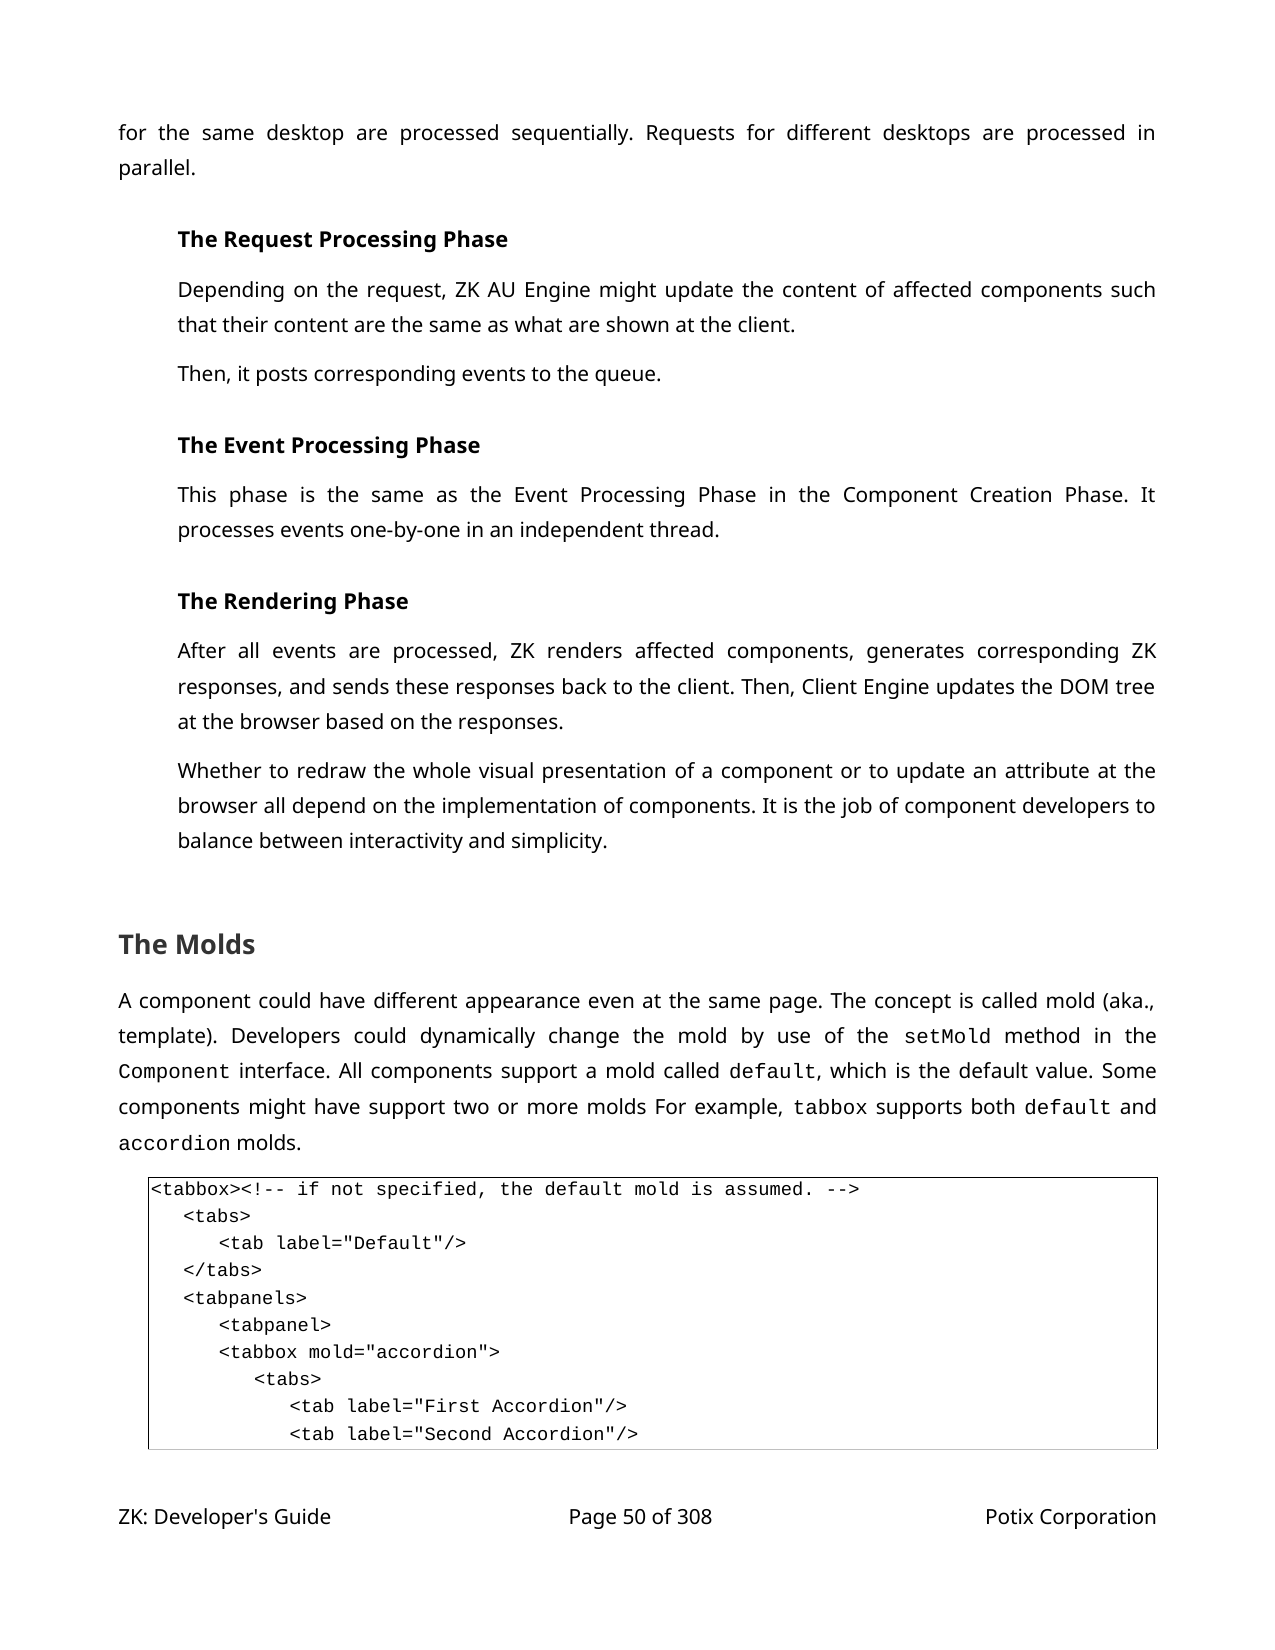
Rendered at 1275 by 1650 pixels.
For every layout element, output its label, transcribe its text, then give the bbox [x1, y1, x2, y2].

text <tab label="Second Accordion"/> [149, 1421, 1157, 1449]
text <tabs> [149, 1367, 1157, 1391]
text <tabbox mold="accordion"> [149, 1340, 1157, 1364]
text <tabs> [149, 1204, 1157, 1228]
text A component could have different appearance even at the same page. The concept is called mold (aka., template). Developers could dynamically change the mold by use of the setMold method in the Component interface. All components support a mold called default, which is the default value. Some components might have support two or more molds For example, tabbox supports both default and accordion molds. [118, 986, 1157, 1156]
text </tabs> [149, 1258, 1157, 1283]
subtitle The Event Processing Phase [177, 429, 1157, 459]
text <tab label="First Accordion"/> [149, 1394, 1157, 1418]
text <tabpanel> [149, 1313, 1157, 1337]
text This phase is the same as the Event Processing Phase in the Component Creation Phase. It processes events one-by-one in an independent thread. [177, 480, 1157, 543]
subtitle The Molds [118, 925, 1157, 962]
text Then, it posts corresponding events to the queue. [177, 359, 1157, 387]
text <tabpanels> [149, 1286, 1157, 1310]
text After all events are processed, ZK renders affected components, generates corresponding ZK responses, and sends these responses back to the client. Then, Client Engine updates the DOM tree at the browser based on the responses. [177, 637, 1157, 735]
text Whether to redraw the whole visual presentation of a component or to update an attribute at the browser all depend on the implementation of components. It is the job of component developers to balance between interactivity and simplicity. [177, 756, 1157, 854]
subtitle The Request Processing Phase [177, 224, 1157, 254]
text <tabbox><!-- if not specified, the default mold is assumed. --> [149, 1178, 1157, 1201]
subtitle The Rendering Phase [177, 586, 1157, 616]
text Depending on the request, ZK AU Engine might update the content of affected components such that their content are the same as what are shown at the client. [177, 275, 1157, 338]
text <tab label="Default"/> [149, 1231, 1157, 1255]
text for the same desktop are processed sequentially. Requests for different desktops are processed in parallel. [118, 118, 1157, 182]
